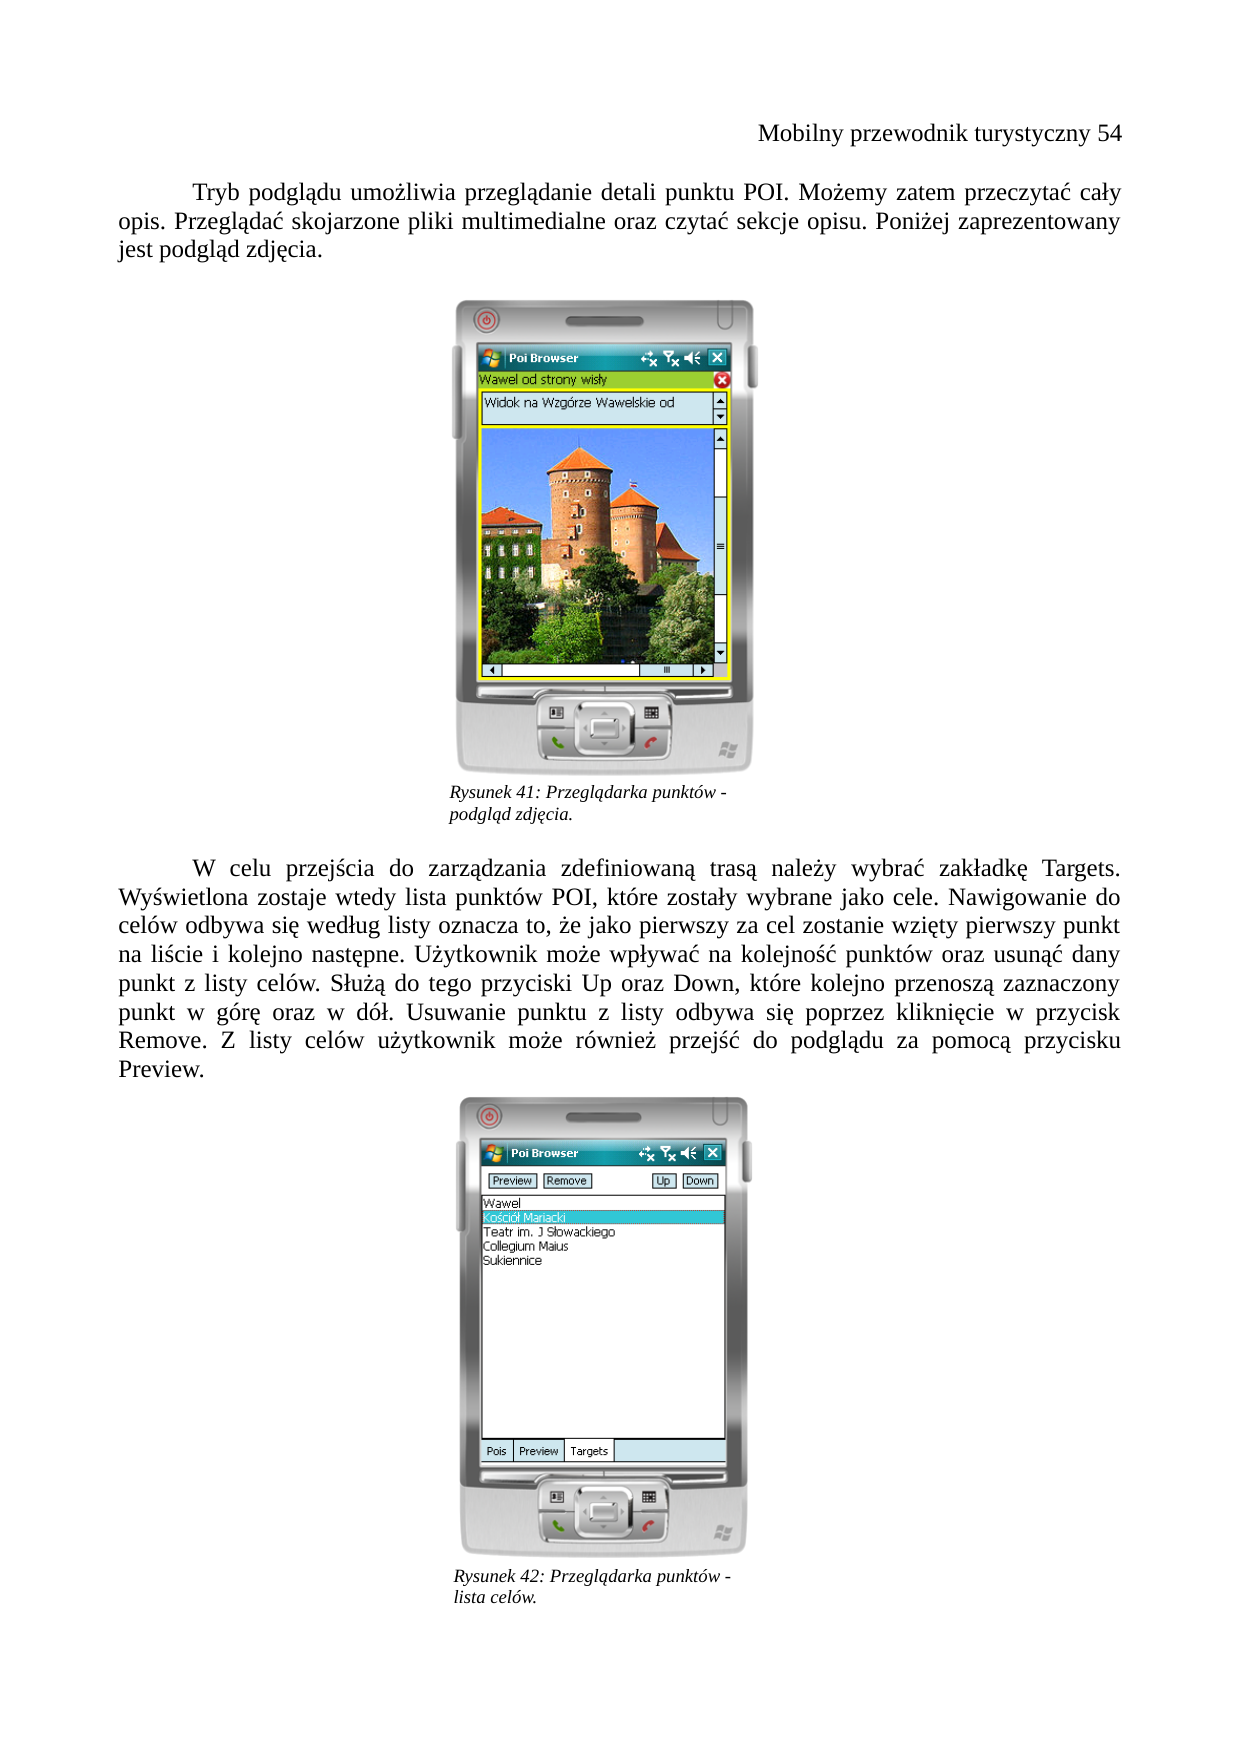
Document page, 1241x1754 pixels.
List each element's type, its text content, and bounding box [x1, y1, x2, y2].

picture [449, 295, 761, 782]
picture [453, 1092, 757, 1565]
text Tryb podglądu umożliwia przeglądanie detali punktu POI. Możemy zatem przeczytać cały opis. Przeglądać skojarzone pliki multimedialne oraz czytać sekcje opisu. Poniżej zaprezentowany jest podgląd zdjęcia. [118, 177, 1122, 263]
text Rysunek 41: Przeglądarka punktów - podgląd zdjęcia. [449, 782, 760, 824]
text W celu przejścia do zarządzania zdefiniowaną trasą należy wybrać zakładkę Targets. Wyświetlona zostaje wtedy lista punktów POI, które zostały wybrane jako cele. Nawigowanie do celów odbywa się według listy oznacza to, że jako pierwszy za cel zostanie wzięty pierwszy punkt na liście i kolejno następne. Użytkownik może wpływać na kolejność punktów oraz usunąć dany punkt z listy celów. Służą do tego przyciski Up oraz Down, które kolejno przenoszą zaznaczony punkt w górę oraz w dół. Usuwanie punktu z listy odbywa się poprzez kliknięcie w przycisk Remove. Z listy celów użytkownik może również przejść do podglądu za pomocą przycisku Preview. [118, 853, 1122, 1083]
text Rysunek 42: Przeglądarka punktów - lista celów. [453, 1565, 757, 1608]
